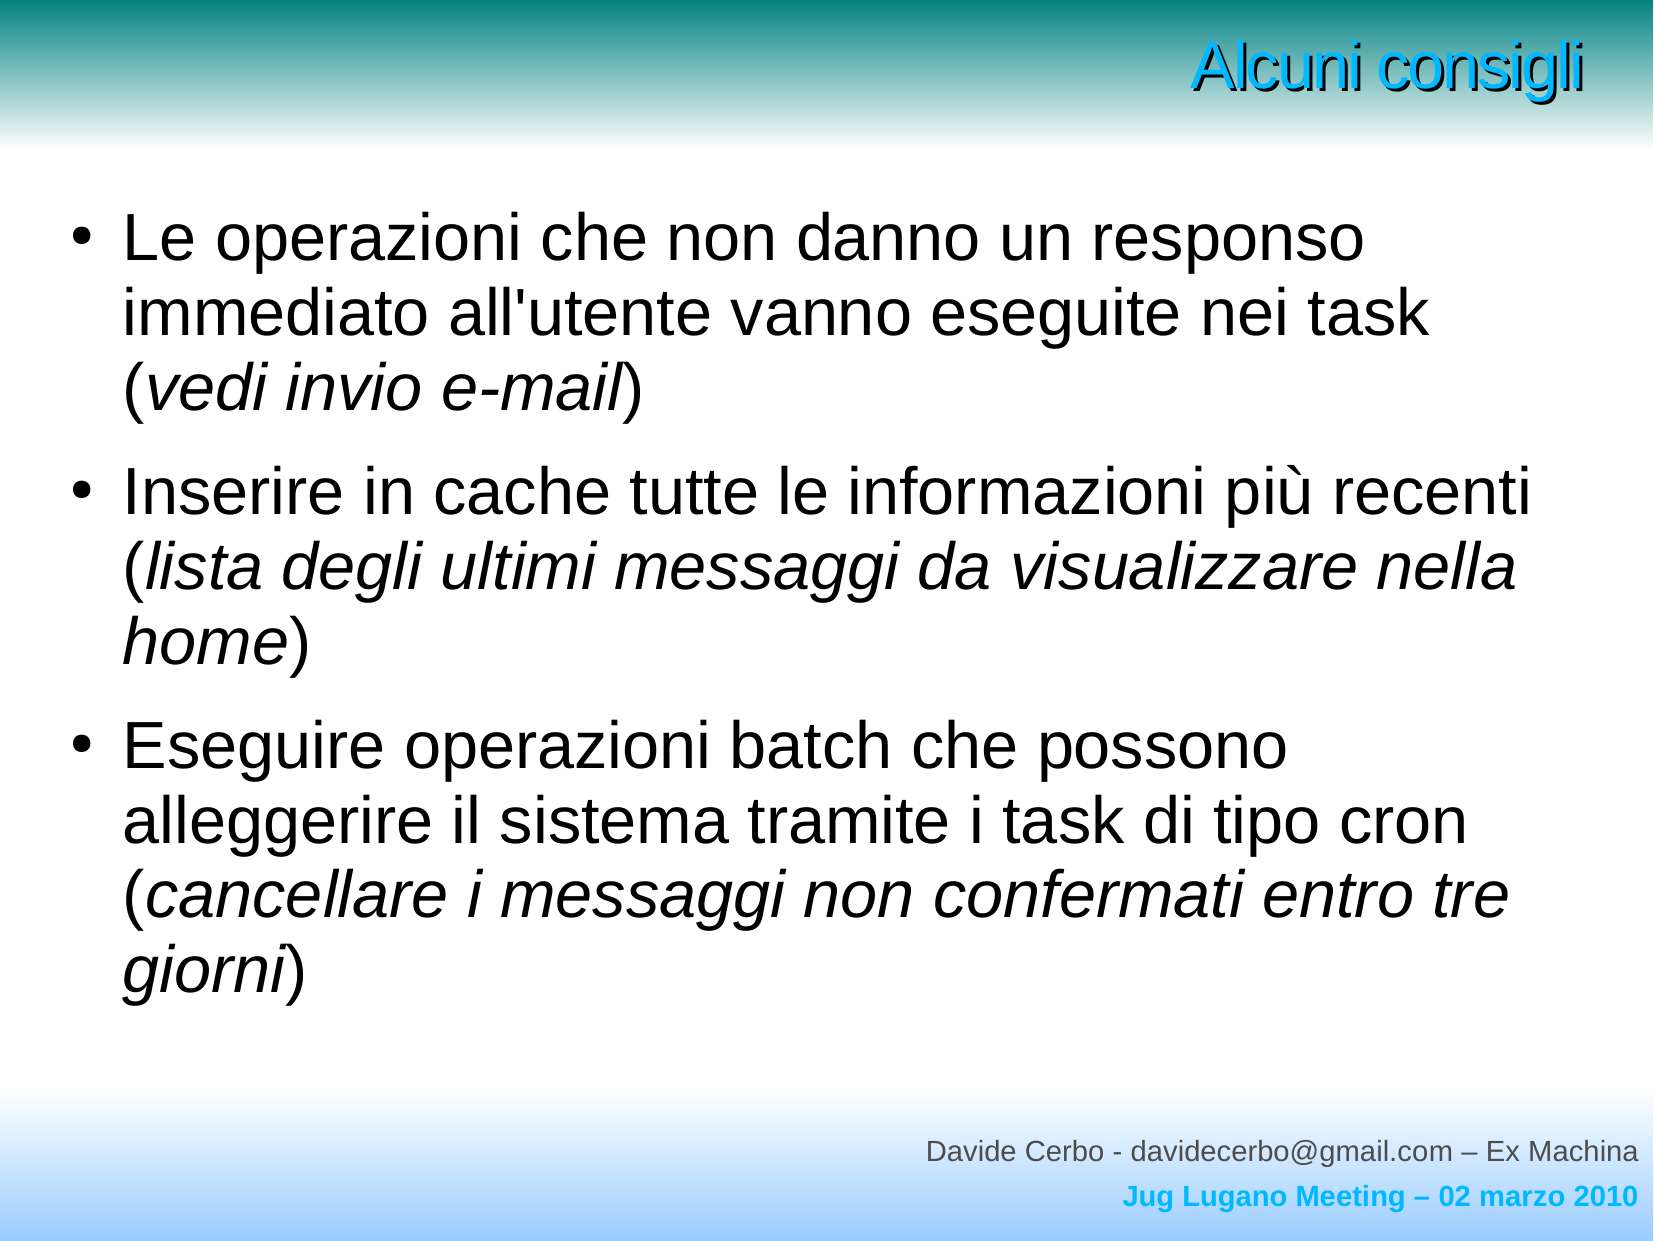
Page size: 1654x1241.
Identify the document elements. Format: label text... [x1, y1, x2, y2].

title Alcuni consigli [108, 14, 1585, 117]
list Le operazioni che non danno un responso immediato all'utente vanno eseguite nei task (vedi invio e-mail) Inserire in cache tutte le informazioni più recenti (lista degli ultimi messaggi da visualizzare nella home) Eseguire operazioni batch che possono alleggerire il sistema tramite i task di tipo cron (cancellare i messaggi non confermati entro tre giorni) [52, 200, 1594, 1020]
